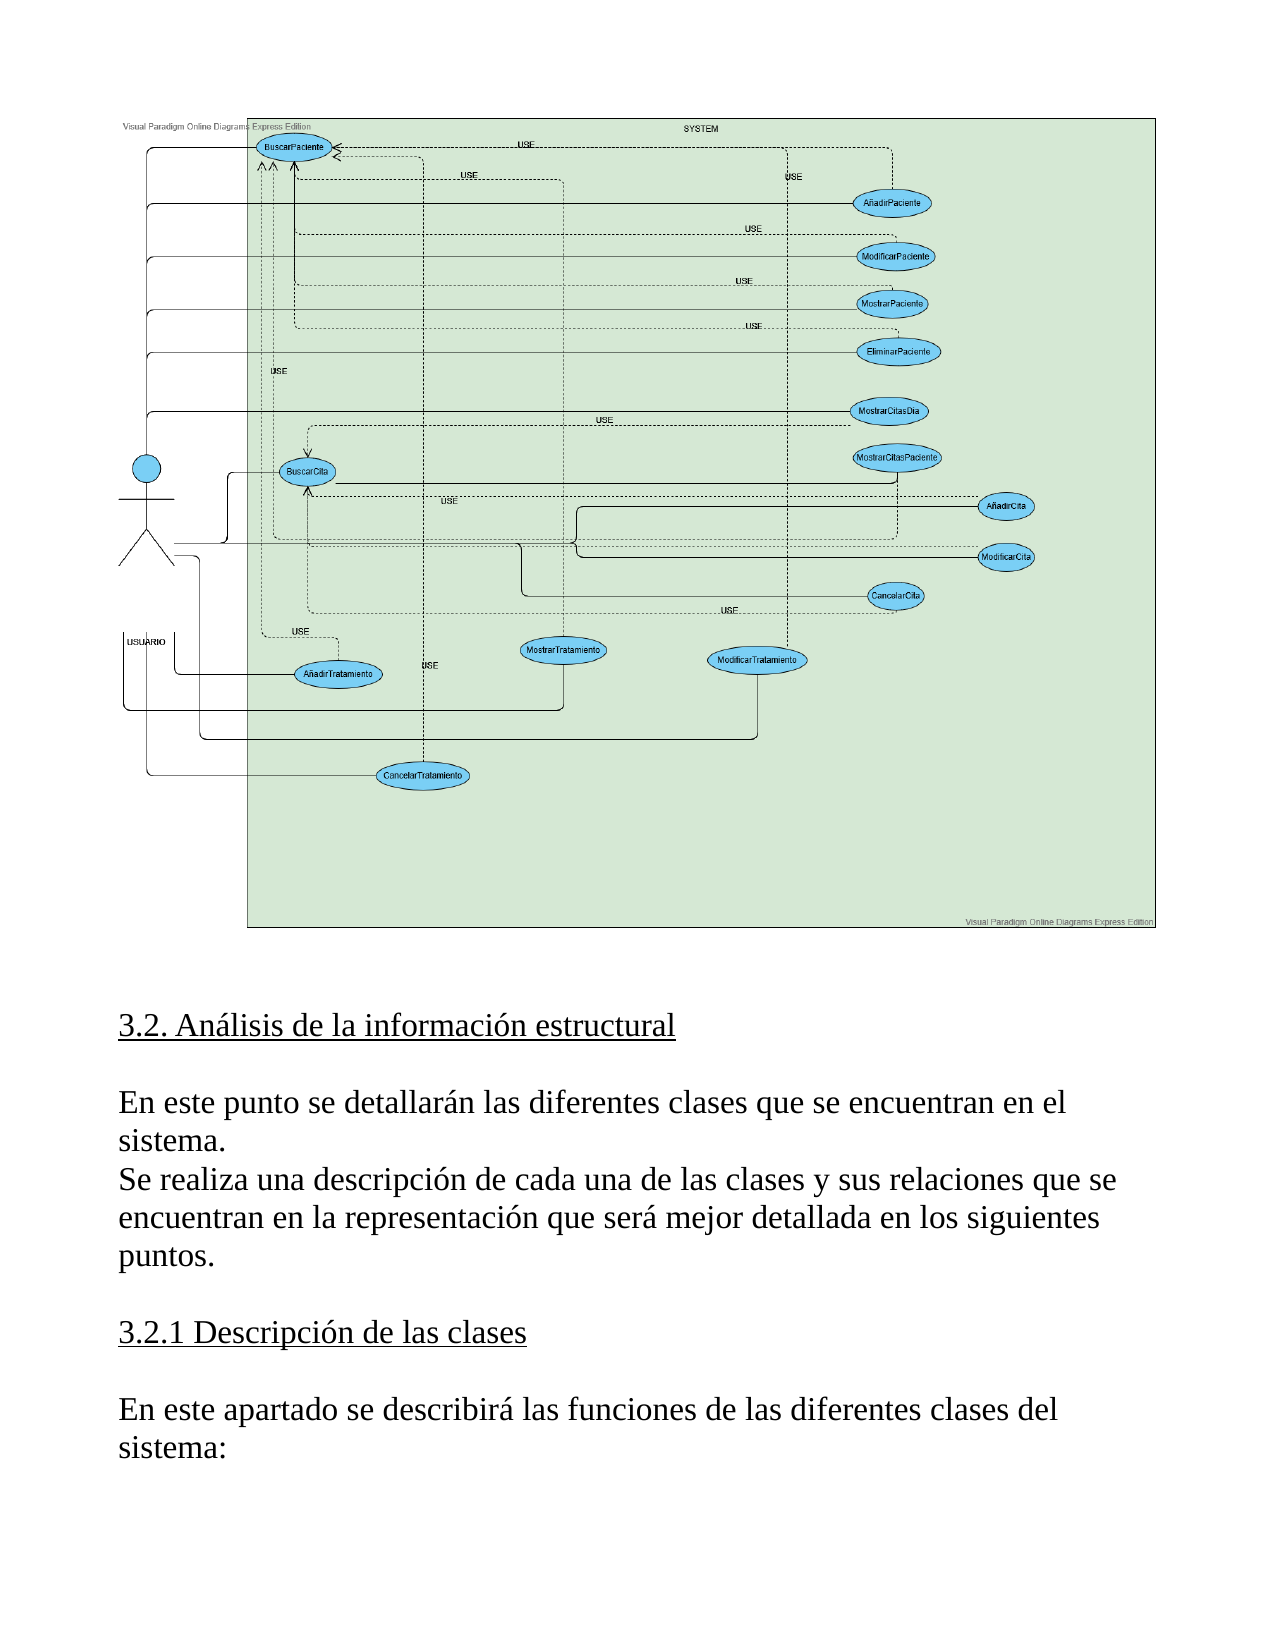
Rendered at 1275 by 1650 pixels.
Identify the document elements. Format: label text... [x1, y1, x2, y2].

text Se realiza una descripción de cada una de las clases y sus relaciones que se encuentran en la representación que será mejor detallada en los siguientes puntos. [118, 1159, 1157, 1274]
picture [118, 118, 1157, 929]
text En este punto se detallarán las diferentes clases que se encuentran en el sistema. [118, 1082, 1157, 1159]
text 3.2. Análisis de la información estructural [118, 1006, 1157, 1044]
text En este apartado se describirá las funciones de las diferentes clases del sistema: [118, 1389, 1157, 1466]
text 3.2.1 Descripción de las clases [118, 1312, 1157, 1351]
